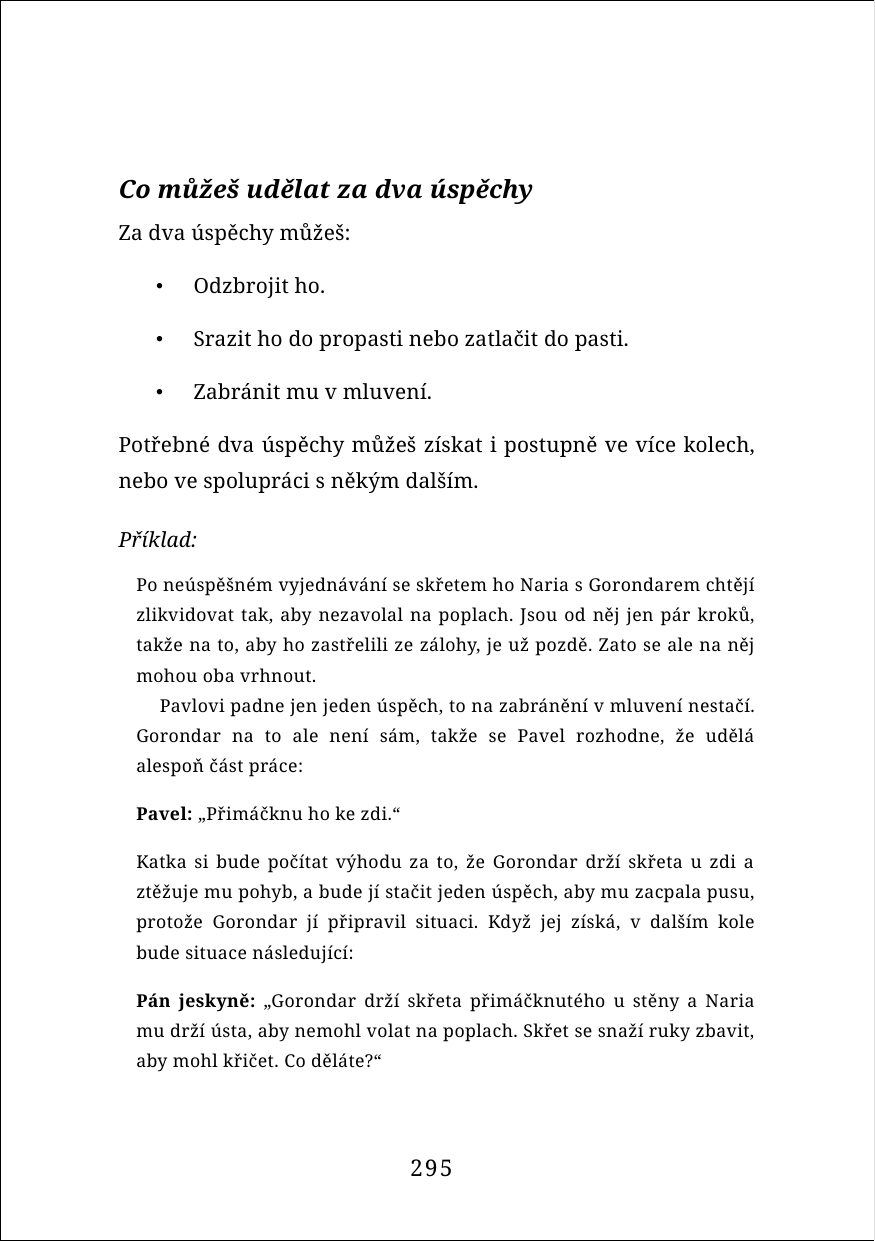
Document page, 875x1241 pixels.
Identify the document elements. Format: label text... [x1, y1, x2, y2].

text Pán jeskyně: „Gorondar drží skřeta přimáčknutého u stěny a Naria mu drží ústa, aby nemohl volat na poplach. Skřet se snaží ruky zbavit, aby mohl křičet. Co děláte?“ [136, 988, 756, 1073]
text Po neúspěšném vyjednávání se skřetem ho Naria s Gorondarem chtějí zlikvidovat tak, aby nezavolal na poplach. Jsou od něj jen pár kroků, takže na to, aby ho zastřelili ze zálohy, je už pozdě. Zato se ale na něj mohou oba vrhnout. Pavlovi padne jen jeden úspěch, to na zabránění v mluvení nestačí. Gorondar na to ale není sám, takže se Pavel rozhodne, že udělá alespoň část práce: [136, 572, 756, 778]
list Zabránit mu v mluvení. [156, 377, 756, 406]
subtitle Co můžeš udělat za dva úspěchy [118, 172, 756, 206]
text Příklad: [118, 525, 756, 554]
text Katka si bude počítat výhodu za to, že Gorondar drží skřeta u zdi a ztěžuje mu pohyb, a bude jí stačit jeden úspěch, aby mu zacpala pusu, protože Gorondar jí připravil situaci. Když jej získá, v dalším kole bude situace následující: [136, 849, 756, 964]
list Srazit ho do propasti nebo zatlačit do pasti. [156, 324, 756, 352]
text Potřebné dva úspěchy můžeš získat i postupně ve více kolech, nebo ve spolupráci s někým dalším. [118, 431, 756, 494]
list Odzbrojit ho. [156, 271, 756, 299]
text Za dva úspěchy můžeš: [118, 218, 756, 246]
text Pavel: „Přimáčknu ho ke zdi.“ [136, 802, 756, 826]
